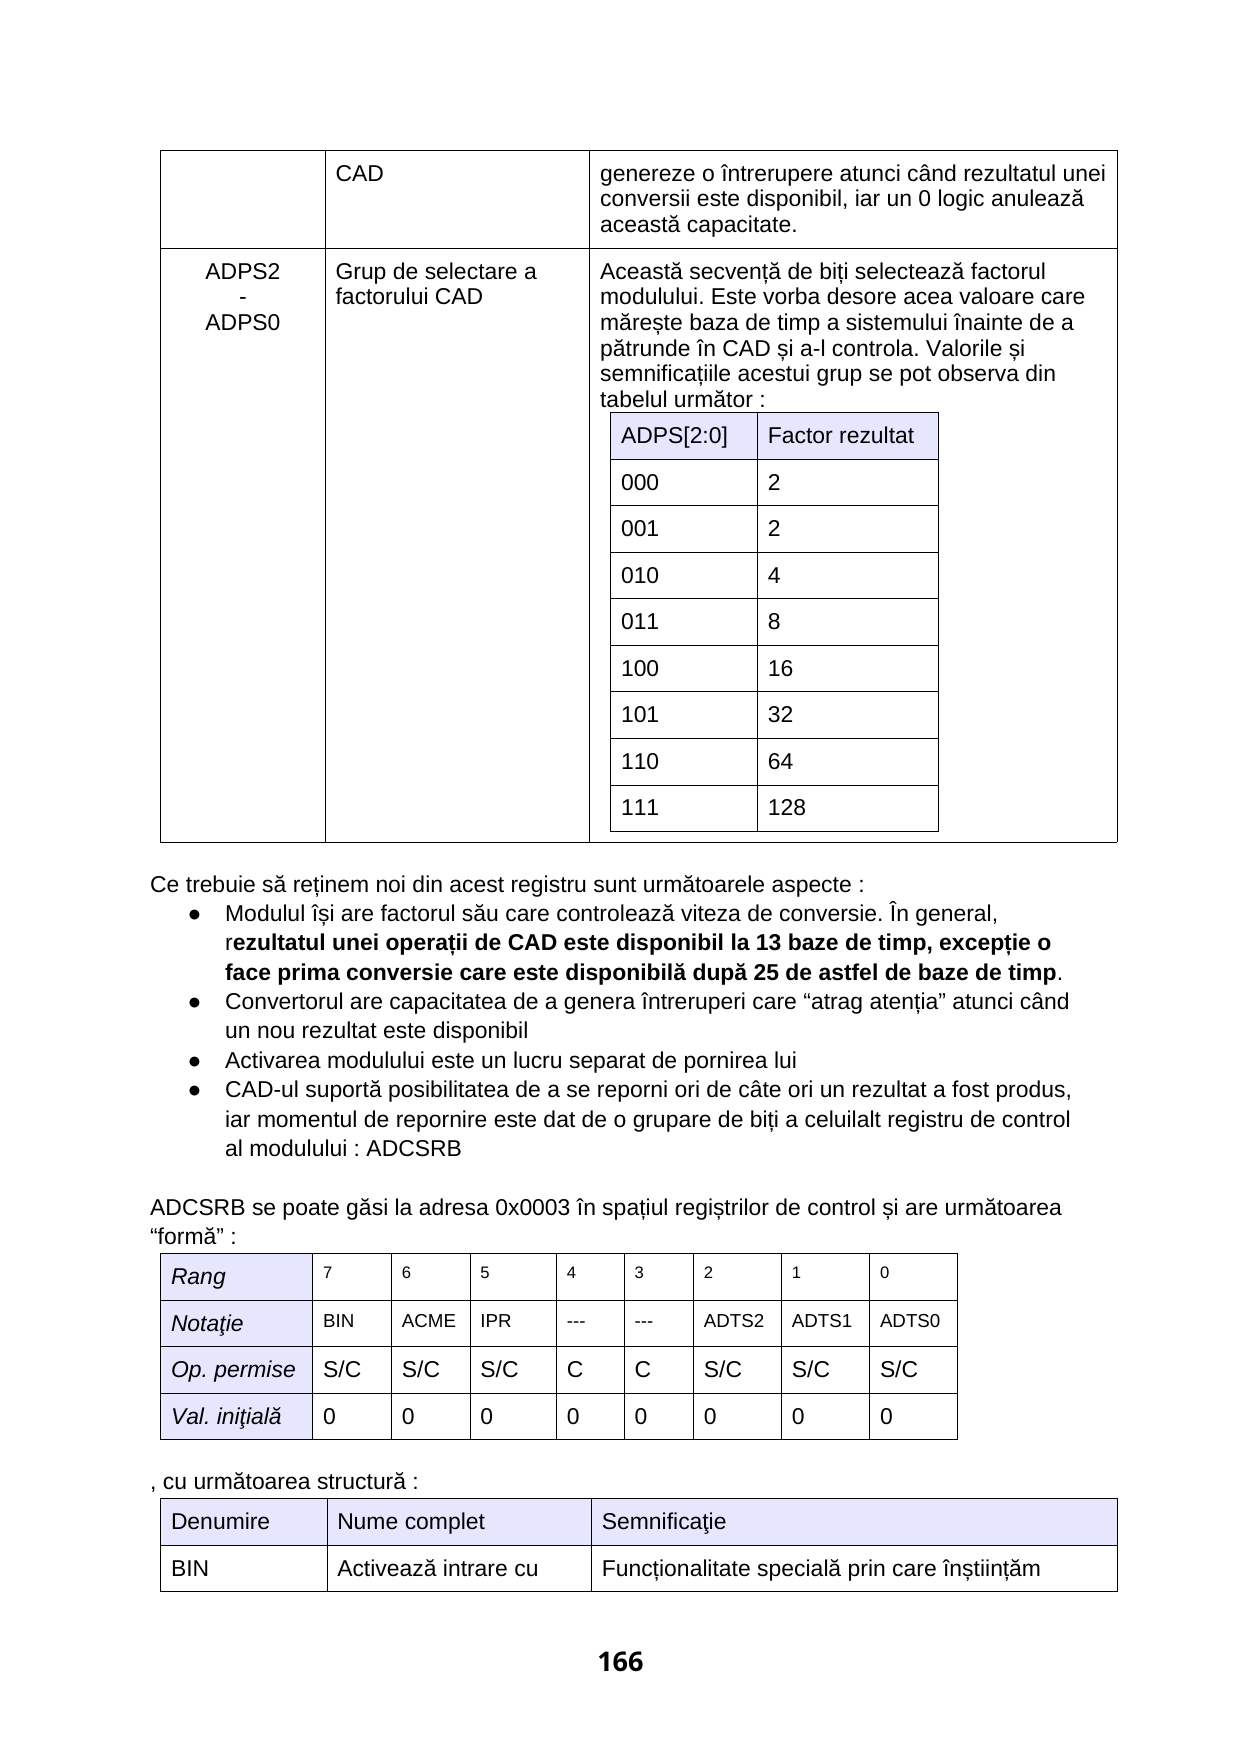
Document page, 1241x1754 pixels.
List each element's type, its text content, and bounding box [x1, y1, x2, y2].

table_header Rang [161, 1254, 312, 1300]
table_cell S/C [782, 1347, 869, 1393]
table_cell IPR [471, 1301, 556, 1346]
table_cell 16 [758, 646, 938, 691]
table_header Factor rezultat [758, 413, 938, 459]
table_cell Grup de selectare a factorului CAD [326, 249, 589, 842]
table_cell ADTS2 [694, 1301, 781, 1346]
table_header ADPS[2:0] [611, 413, 757, 459]
table_cell S/C [694, 1347, 781, 1393]
table_cell 2 [758, 506, 938, 552]
table_cell 0 [557, 1394, 624, 1439]
table_cell ACME [392, 1301, 470, 1346]
table_cell [161, 151, 325, 248]
table_cell C [625, 1347, 693, 1393]
text , cu următoarea structură : [150, 1469, 1091, 1494]
table_cell 010 [611, 553, 757, 598]
table_cell 128 [758, 786, 938, 831]
table_cell 32 [758, 692, 938, 738]
table_cell C [557, 1347, 624, 1393]
list Modulul își are factorul său care controlează viteza de conversie. În general, rezultatul unei operații de CAD este disponibil la 13 baze de timp, excepție o face prima conversie care este disponibilă după 25 de astfel de baze de timp. [187, 901, 1091, 985]
table_cell 0 [694, 1394, 781, 1439]
list Activarea modulului este un lucru separat de pornirea lui [187, 1047, 1091, 1073]
table_cell S/C [392, 1347, 470, 1393]
table_cell S/C [313, 1347, 391, 1393]
table_cell 0 [870, 1394, 957, 1439]
table_cell 0 [392, 1394, 470, 1439]
table_cell Funcționalitate specială prin care înștiințăm [592, 1546, 1117, 1591]
table_cell 001 [611, 506, 757, 552]
table_header Denumire [161, 1499, 327, 1545]
list Convertorul are capacitatea de a genera întreruperi care “atrag atenția” atunci când un nou rezultat este disponibil [187, 989, 1091, 1044]
table_cell 2 [758, 460, 938, 505]
table_header 3 [625, 1254, 693, 1300]
table_header 7 [313, 1254, 391, 1300]
table_cell S/C [870, 1347, 957, 1393]
table_cell 4 [758, 553, 938, 598]
table_cell 0 [782, 1394, 869, 1439]
table_header Nume complet [328, 1499, 591, 1545]
table_cell ADTS1 [782, 1301, 869, 1346]
table_cell ADPS2 - ADPS0 [161, 249, 325, 842]
table_cell BIN [161, 1546, 327, 1591]
table_cell --- [557, 1301, 624, 1346]
table_cell 000 [611, 460, 757, 505]
table_cell 64 [758, 739, 938, 784]
table_cell 0 [625, 1394, 693, 1439]
table_cell S/C [471, 1347, 556, 1393]
table_cell Notaţie [161, 1301, 312, 1346]
table_cell 101 [611, 692, 757, 738]
table_cell --- [625, 1301, 693, 1346]
table_cell BIN [313, 1301, 391, 1346]
table_header Semnificaţie [592, 1499, 1117, 1545]
table_cell Această secvență de biți selectează factorul modulului. Este vorba desore acea valoare care mărește baza de timp a sistemului înainte de a pătrunde în CAD și a-l controla. Valorile și semnificațiile acestui grup se pot observa din tabelul următor : [590, 249, 1117, 842]
table_cell Val. iniţială [161, 1394, 312, 1439]
text ADCSRB se poate găsi la adresa 0x0003 în spațiul regiștrilor de control și are următoarea “formă” : [150, 1194, 1091, 1249]
text Ce trebuie să reținem noi din acest registru sunt următoarele aspecte : [150, 871, 1091, 897]
table_header 6 [392, 1254, 470, 1300]
table_cell 0 [313, 1394, 391, 1439]
table_cell ADTS0 [870, 1301, 957, 1346]
table_cell 100 [611, 646, 757, 691]
table_cell 110 [611, 739, 757, 784]
list CAD-ul suportă posibilitatea de a se reporni ori de câte ori un rezultat a fost produs, iar momentul de repornire este dat de o grupare de biți a celuilalt registru de control al modulului : ADCSRB [187, 1077, 1091, 1161]
table_cell 111 [611, 786, 757, 831]
table_cell 011 [611, 599, 757, 645]
table_cell 0 [471, 1394, 556, 1439]
table_cell Op. permise [161, 1347, 312, 1393]
table_cell Activează intrare cu [328, 1546, 591, 1591]
table_cell CAD [326, 151, 589, 248]
table_cell 8 [758, 599, 938, 645]
table_cell genereze o întrerupere atunci când rezultatul unei conversii este disponibil, iar un 0 logic anulează această capacitate. [590, 151, 1117, 248]
table_header 0 [870, 1254, 957, 1300]
table_header 5 [471, 1254, 556, 1300]
table_header 4 [557, 1254, 624, 1300]
table_header 1 [782, 1254, 869, 1300]
table_header 2 [694, 1254, 781, 1300]
